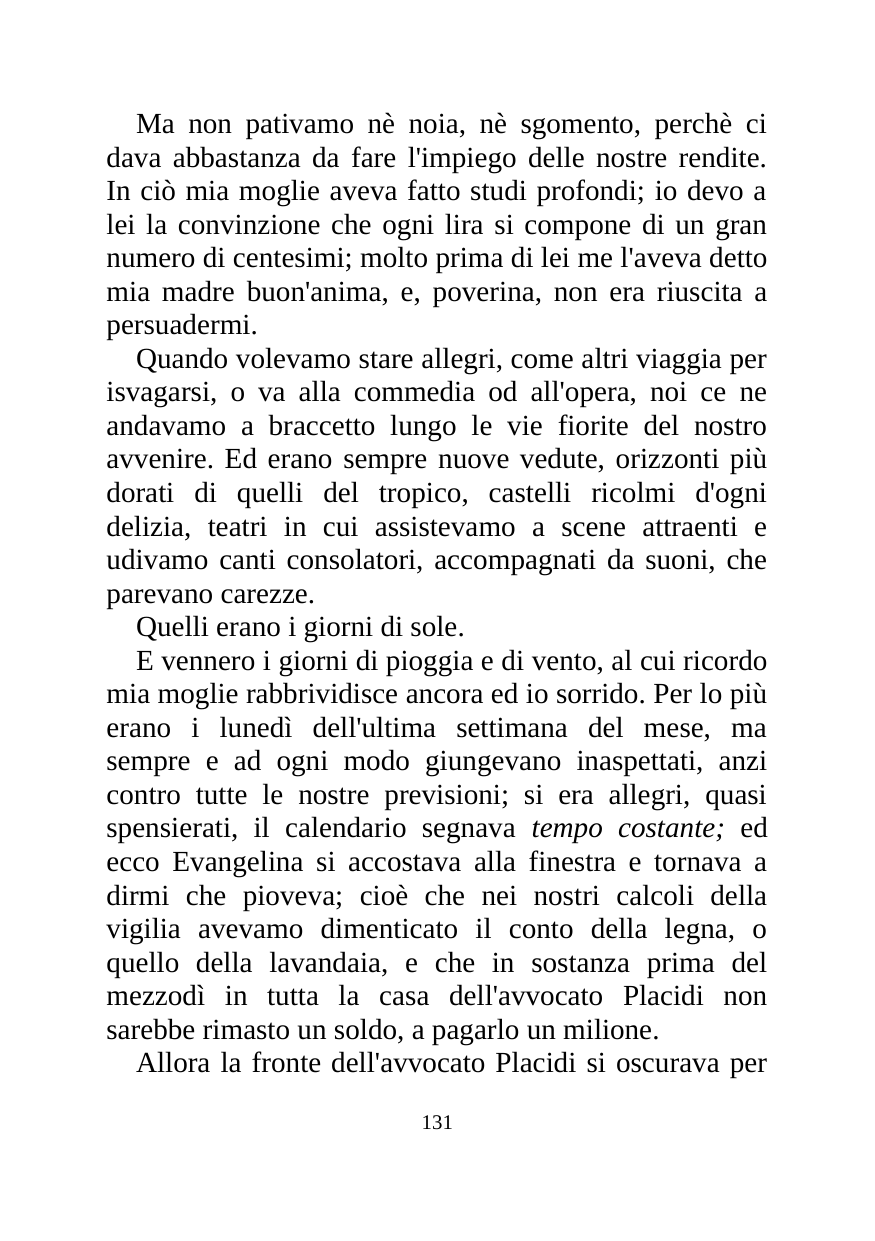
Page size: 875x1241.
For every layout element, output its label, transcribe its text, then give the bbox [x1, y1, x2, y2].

text E vennero i giorni di pioggia e di vento, al cui ricordo mia moglie rabbrividisce ancora ed io sorrido. Per lo più erano i lunedì dell'ultima settimana del mese, ma sempre e ad ogni modo giungevano inaspettati, anzi contro tutte le nostre previsioni; si era allegri, quasi spensierati, il calendario segnava tempo costante; ed ecco Evangelina si accostava alla finestra e tornava a dirmi che pioveva; cioè che nei nostri calcoli della vigilia avevamo dimenticato il conto della legna, o quello della lavandaia, e che in sostanza prima del mezzodì in tutta la casa dell'avvocato Placidi non sarebbe rimasto un soldo, a pagarlo un milione. [106, 643, 768, 1045]
text Quando volevamo stare allegri, come altri viaggia per isvagarsi, o va alla commedia od all'opera, noi ce ne andavamo a braccetto lungo le vie fiorite del nostro avvenire. Ed erano sempre nuove vedute, orizzonti più dorati di quelli del tropico, castelli ricolmi d'ogni delizia, teatri in cui assistevamo a scene attraenti e udivamo canti consolatori, accompagnati da suoni, che parevano carezze. [106, 341, 768, 609]
text Quelli erano i giorni di sole. [106, 609, 768, 643]
text Ma non pativamo nè noia, nè sgomento, perchè ci dava abbastanza da fare l'impiego delle nostre rendite. In ciò mia moglie aveva fatto studi profondi; io devo a lei la convinzione che ogni lira si compone di un gran numero di centesimi; molto prima di lei me l'aveva detto mia madre buon'anima, e, poverina, non era riuscita a persuadermi. [106, 106, 768, 341]
text Allora la fronte dell'avvocato Placidi si oscurava per [106, 1045, 768, 1079]
